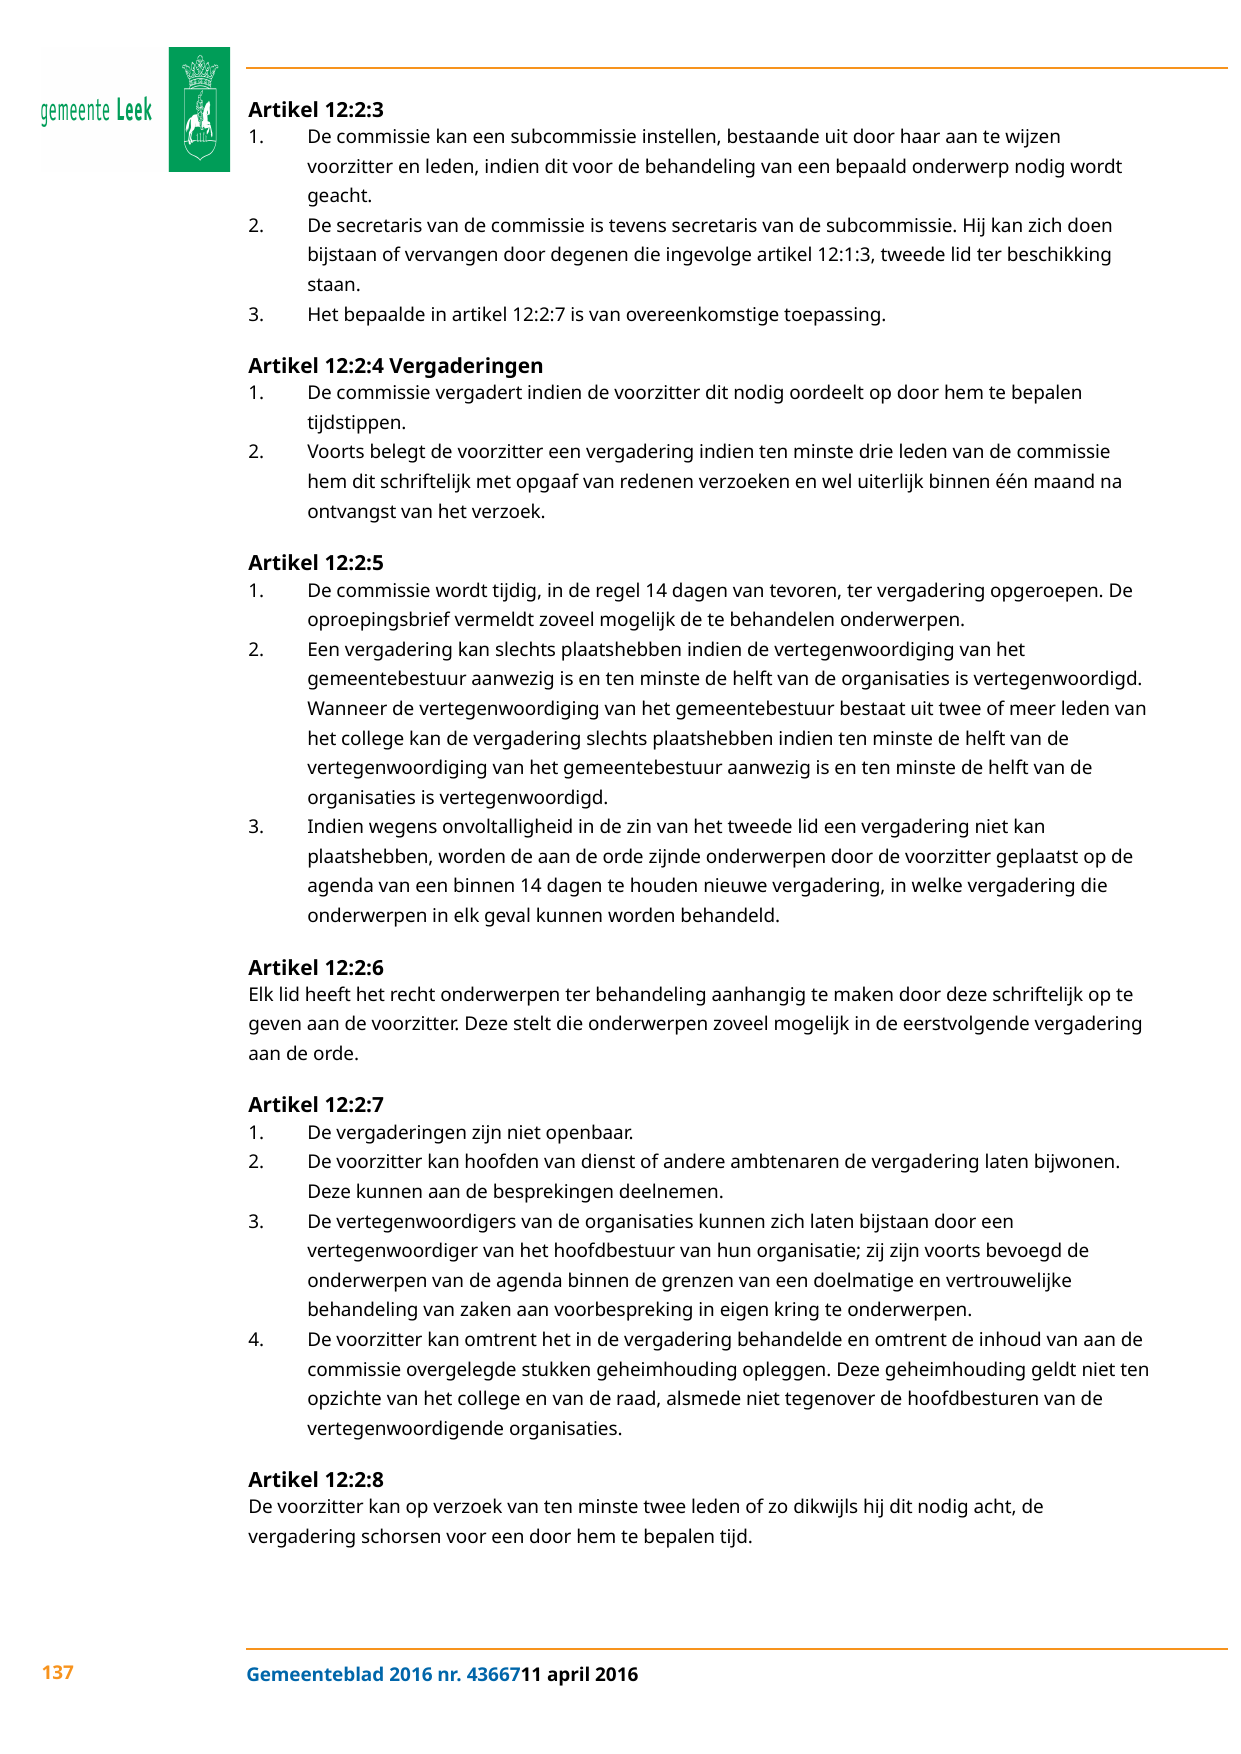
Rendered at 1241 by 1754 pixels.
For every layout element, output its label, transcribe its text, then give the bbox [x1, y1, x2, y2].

text Artikel 12:2:5 [248, 548, 1152, 577]
text Elk lid heeft het recht onderwerpen ter behandeling aanhangig te maken door deze schriftelijk op te geven aan de voorzitter. Deze stelt die onderwerpen zoveel mogelijk in de eerstvolgende vergadering aan de orde. [248, 981, 1152, 1066]
list De vergaderingen zijn niet openbaar. [248, 1119, 1152, 1145]
text Artikel 12:2:6 [248, 953, 1152, 981]
text Artikel 12:2:3 [248, 95, 1152, 123]
list De voorzitter kan omtrent het in de vergadering behandelde en omtrent de inhoud van aan de commissie overgelegde stukken geheimhouding opleggen. Deze geheimhouding geldt niet ten opzichte van het college en van de raad, alsmede niet tegenover de hoofdbesturen van de vertegenwoordigende organisaties. [248, 1326, 1152, 1441]
text De voorzitter kan op verzoek van ten minste twee leden of zo dikwijls hij dit nodig acht, de vergadering schorsen voor een door hem te bepalen tijd. [248, 1494, 1152, 1549]
text Artikel 12:2:4 Vergaderingen [248, 351, 1152, 379]
list De commissie kan een subcommissie instellen, bestaande uit door haar aan te wijzen voorzitter en leden, indien dit voor de behandeling van een bepaald onderwerp nodig wordt geacht. [248, 123, 1152, 208]
picture [41, 47, 231, 172]
list Voorts belegt de voorzitter een vergadering indien ten minste drie leden van de commissie hem dit schriftelijk met opgaaf van redenen verzoeken en wel uiterlijk binnen één maand na ontvangst van het verzoek. [248, 439, 1152, 524]
list De commissie vergadert indien de voorzitter dit nodig oordeelt op door hem te bepalen tijdstippen. [248, 379, 1152, 435]
text Artikel 12:2:7 [248, 1091, 1152, 1119]
text Artikel 12:2:8 [248, 1465, 1152, 1494]
list De vertegenwoordigers van de organisaties kunnen zich laten bijstaan door een vertegenwoordiger van het hoofdbestuur van hun organisatie; zij zijn voorts bevoegd de onderwerpen van de agenda binnen de grenzen van een doelmatige en vertrouwelijke behandeling van zaken aan voorbespreking in eigen kring te onderwerpen. [248, 1208, 1152, 1322]
list Een vergadering kan slechts plaatshebben indien de vertegenwoordiging van het gemeentebestuur aanwezig is en ten minste de helft van de organisaties is vertegenwoordigd. Wanneer de vertegenwoordiging van het gemeentebestuur bestaat uit twee of meer leden van het college kan de vergadering slechts plaatshebben indien ten minste de helft van de vertegenwoordiging van het gemeentebestuur aanwezig is en ten minste de helft van de organisaties is vertegenwoordigd. [248, 636, 1152, 809]
list Het bepaalde in artikel 12:2:7 is van overeenkomstige toepassing. [248, 301, 1152, 326]
list Indien wegens onvoltalligheid in de zin van het tweede lid een vergadering niet kan plaatshebben, worden de aan de orde zijnde onderwerpen door de voorzitter geplaatst op de agenda van een binnen 14 dagen te houden nieuwe vergadering, in welke vergadering die onderwerpen in elk geval kunnen worden behandeld. [248, 813, 1152, 928]
list De voorzitter kan hoofden van dienst of andere ambtenaren de vergadering laten bijwonen. Deze kunnen aan de besprekingen deelnemen. [248, 1149, 1152, 1204]
list De secretaris van de commissie is tevens secretaris van de subcommissie. Hij kan zich doen bijstaan of vervangen door degenen die ingevolge artikel 12:1:3, tweede lid ter beschikking staan. [248, 212, 1152, 297]
list De commissie wordt tijdig, in de regel 14 dagen van tevoren, ter vergadering opgeroepen. De oproepingsbrief vermeldt zoveel mogelijk de te behandelen onderwerpen. [248, 577, 1152, 632]
